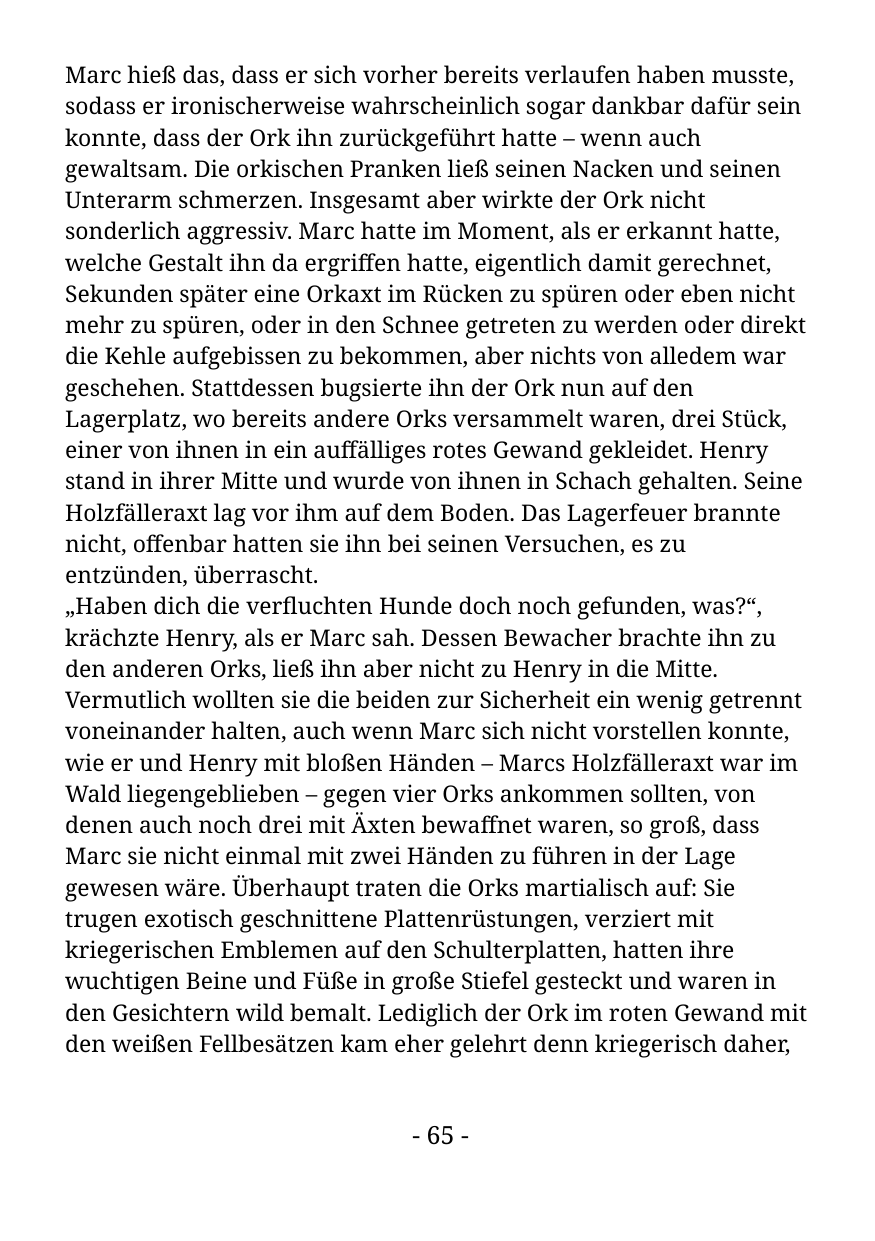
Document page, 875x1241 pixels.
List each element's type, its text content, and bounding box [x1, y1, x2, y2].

text Marc hieß das, dass er sich vorher bereits verlaufen haben musste, sodass er ironischerweise wahrscheinlich sogar dankbar dafür sein konnte, dass der Ork ihn zurückgeführt hatte – wenn auch gewaltsam. Die orkischen Pranken ließ seinen Nacken und seinen Unterarm schmerzen. Insgesamt aber wirkte der Ork nicht sonderlich aggressiv. Marc hatte im Moment, als er erkannt hatte, welche Gestalt ihn da ergriffen hatte, eigentlich damit gerechnet, Sekunden später eine Orkaxt im Rücken zu spüren oder eben nicht mehr zu spüren, oder in den Schnee getreten zu werden oder direkt die Kehle aufgebissen zu bekommen, aber nichts von alledem war geschehen. Stattdessen bugsierte ihn der Ork nun auf den Lagerplatz, wo bereits andere Orks versammelt waren, drei Stück, einer von ihnen in ein auffälliges rotes Gewand gekleidet. Henry stand in ihrer Mitte und wurde von ihnen in Schach gehalten. Seine Holzfälleraxt lag vor ihm auf dem Boden. Das Lagerfeuer brannte nicht, offenbar hatten sie ihn bei seinen Versuchen, es zu entzünden, überrascht. [65, 59, 809, 590]
text „Haben dich die verfluchten Hunde doch noch gefunden, was?“, krächzte Henry, als er Marc sah. Dessen Bewacher brachte ihn zu den anderen Orks, ließ ihn aber nicht zu Henry in die Mitte. Vermutlich wollten sie die beiden zur Sicherheit ein wenig getrennt voneinander halten, auch wenn Marc sich nicht vorstellen konnte, wie er und Henry mit bloßen Händen – Marcs Holzfälleraxt war im Wald liegengeblieben – gegen vier Orks ankommen sollten, von denen auch noch drei mit Äxten bewaffnet waren, so groß, dass Marc sie nicht einmal mit zwei Händen zu führen in der Lage gewesen wäre. Überhaupt traten die Orks martialisch auf: Sie trugen exotisch geschnittene Plattenrüstungen, verziert mit kriegerischen Emblemen auf den Schulterplatten, hatten ihre wuchtigen Beine und Füße in große Stiefel gesteckt und waren in den Gesichtern wild bemalt. Lediglich der Ork im roten Gewand mit den weißen Fellbesätzen kam eher gelehrt denn kriegerisch daher, [65, 590, 809, 1059]
